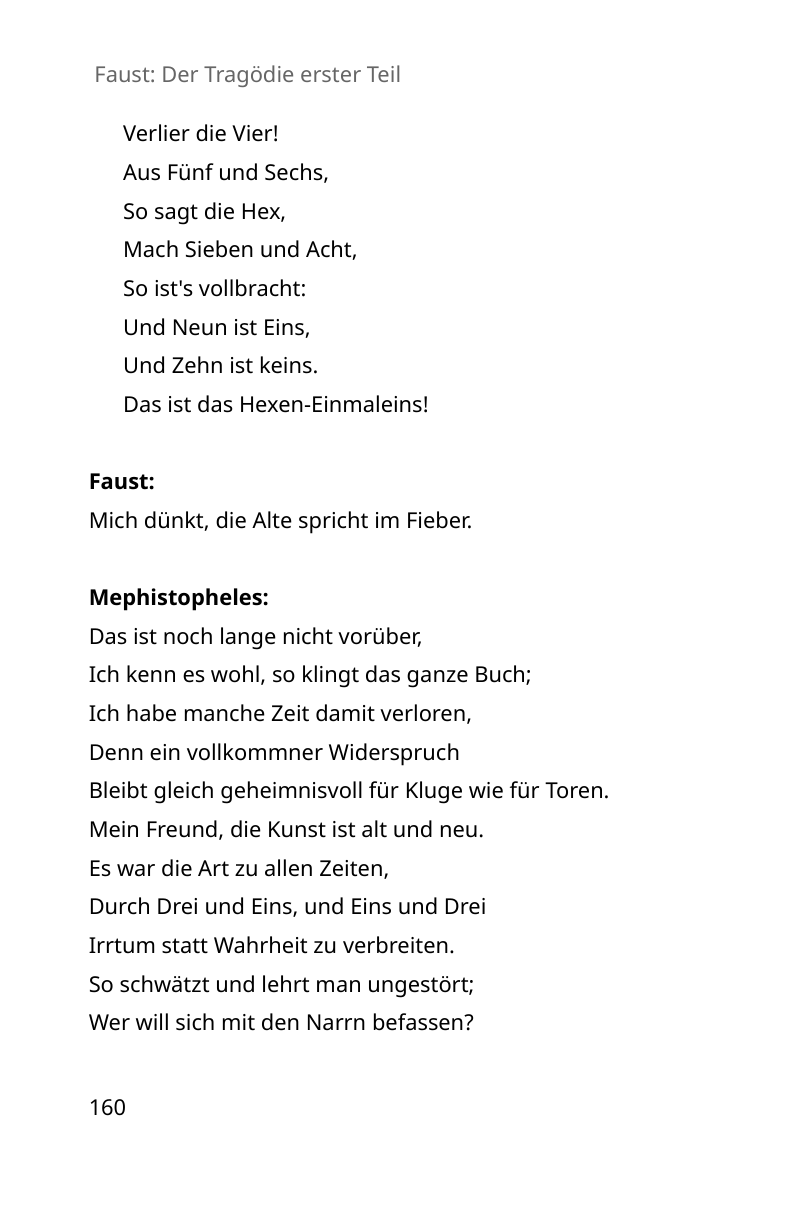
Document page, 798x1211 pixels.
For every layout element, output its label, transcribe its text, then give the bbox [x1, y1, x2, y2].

text Verlier die Vier! Aus Fünf und Sechs, So sagt die Hex, Mach Sieben und Acht, So ist's vollbracht: Und Neun ist Eins, Und Zehn ist keins. Das ist das Hexen-Einmaleins! [88, 118, 679, 419]
text Faust: Mich dünkt, die Alte spricht im Fieber. [88, 445, 679, 534]
text Mephistopheles: Das ist noch lange nicht vorüber, Ich kenn es wohl, so klingt das ganze Buch; Ich habe manche Zeit damit verloren, Denn ein vollkommner Widerspruch Bleibt gleich geheimnisvoll für Kluge wie für Toren. Mein Freund, die Kunst ist alt und neu. Es war die Art zu allen Zeiten, Durch Drei und Eins, und Eins und Drei Irrtum statt Wahrheit zu verbreiten. So schwätzt und lehrt man ungestört; Wer will sich mit den Narrn befassen? [88, 561, 679, 1037]
